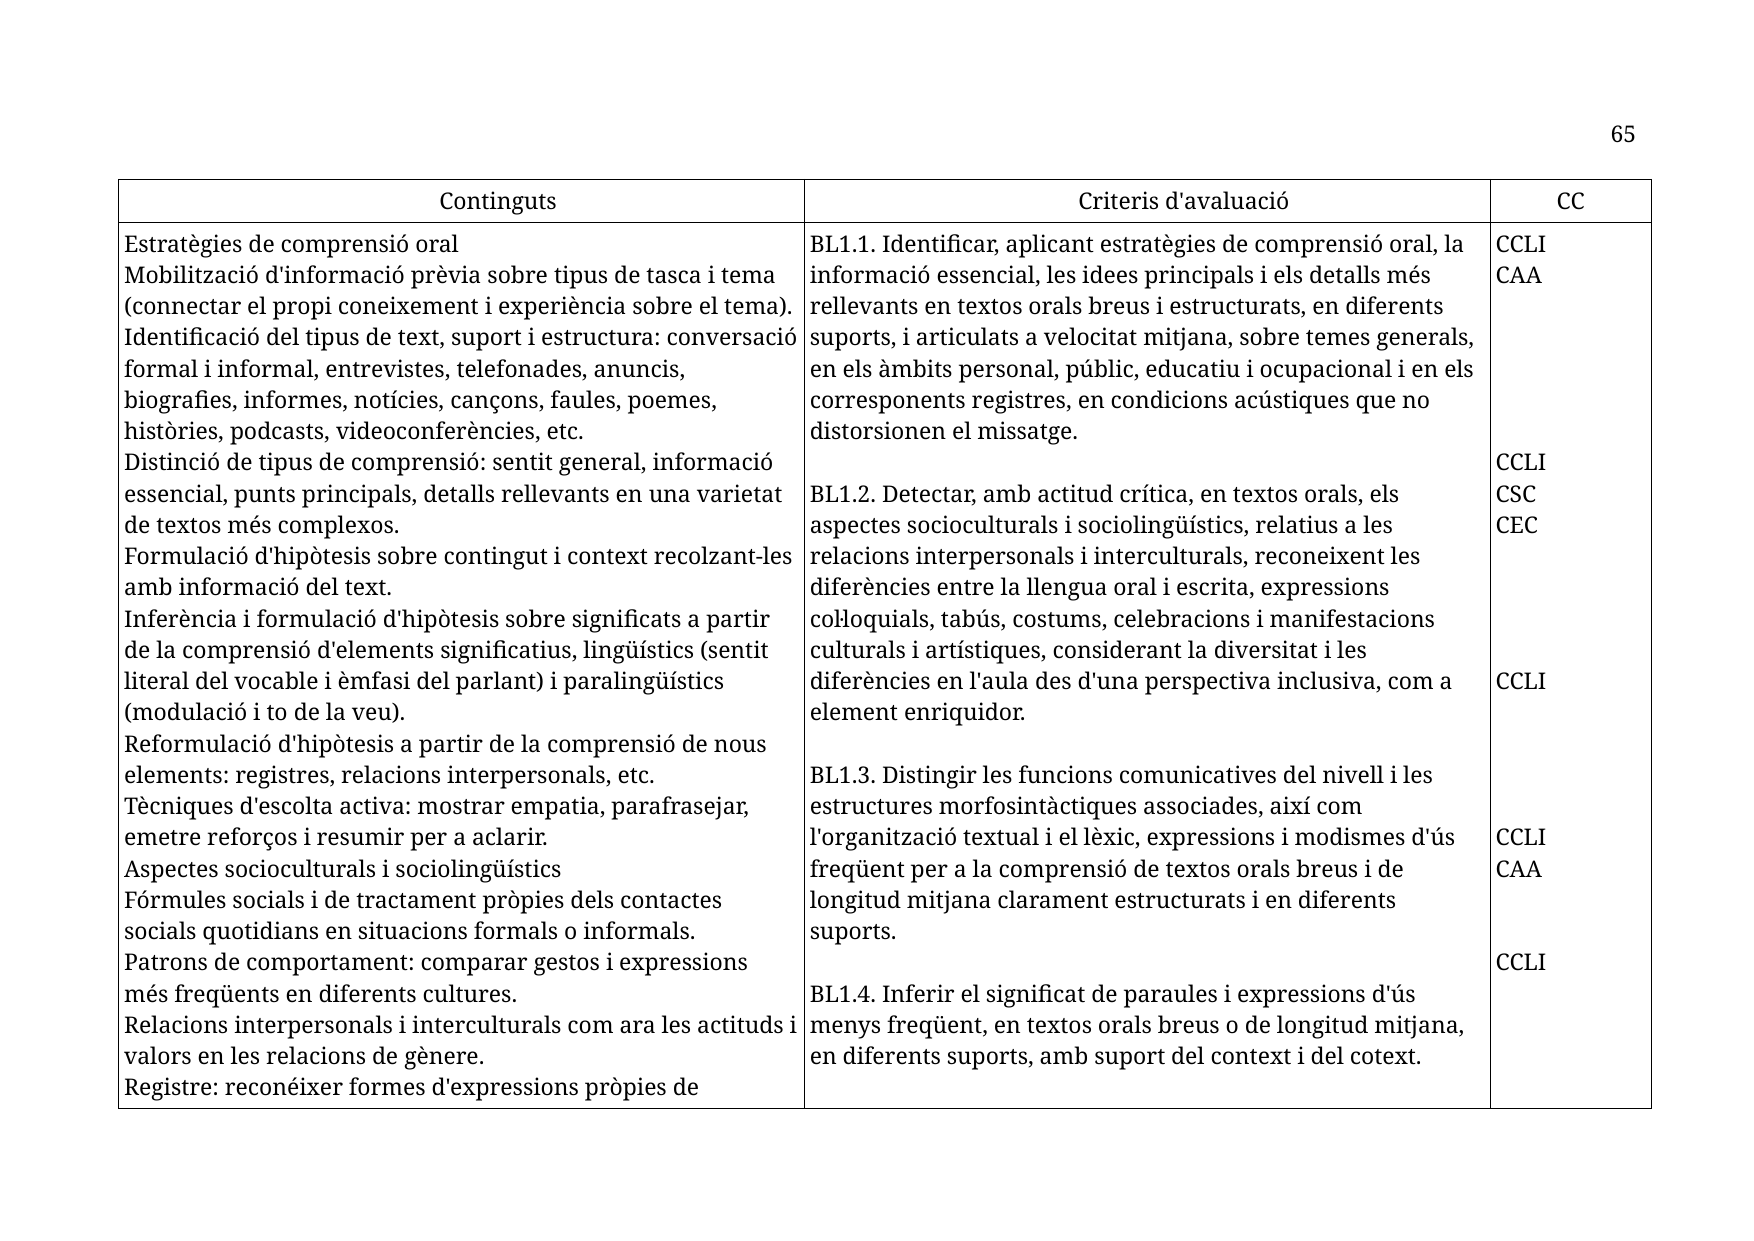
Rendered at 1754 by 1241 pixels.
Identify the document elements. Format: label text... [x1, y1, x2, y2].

table_cell Estratègies de comprensió oral Mobilització d'informació prèvia sobre tipus de tasca i tema (connectar el propi coneixement i experiència sobre el tema). Identificació del tipus de text, suport i estructura: conversació formal i informal, entrevistes, telefonades, anuncis, biografies, informes, notícies, cançons, faules, poemes, històries, podcasts, videoconferències, etc. Distinció de tipus de comprensió: sentit general, informació essencial, punts principals, detalls rellevants en una varietat de textos més complexos. Formulació d'hipòtesis sobre contingut i context recolzant-les amb informació del text. Inferència i formulació d'hipòtesis sobre significats a partir de la comprensió d'elements significatius, lingüístics (sentit literal del vocable i èmfasi del parlant) i paralingüístics (modulació i to de la veu). Reformulació d'hipòtesis a partir de la comprensió de nous elements: registres, relacions interpersonals, etc. Tècniques d'escolta activa: mostrar empatia, parafrasejar, emetre reforços i resumir per a aclarir. Aspectes socioculturals i sociolingüístics Fórmules socials i de tractament pròpies dels contactes socials quotidians en situacions formals o informals. Patrons de comportament: comparar gestos i expressions més freqüents en diferents cultures. Relacions interpersonals i interculturals com ara les actituds i valors en les relacions de gènere. Registre: reconéixer formes d'expressions pròpies de [119, 223, 804, 1108]
table_cell CCLI CAA CCLI CSC CEC CCLI CCLI CAA CCLI [1491, 223, 1651, 1108]
table_cell BL1.1. Identificar, aplicant estratègies de comprensió oral, la informació essencial, les idees principals i els detalls més rellevants en textos orals breus i estructurats, en diferents suports, i articulats a velocitat mitjana, sobre temes generals, en els àmbits personal, públic, educatiu i ocupacional i en els corresponents registres, en condicions acústiques que no distorsionen el missatge. BL1.2. Detectar, amb actitud crítica, en textos orals, els aspectes socioculturals i sociolingüístics, relatius a les relacions interpersonals i interculturals, reconeixent les diferències entre la llengua oral i escrita, expressions col·loquials, tabús, costums, celebracions i manifestacions culturals i artístiques, considerant la diversitat i les diferències en l'aula des d'una perspectiva inclusiva, com a element enriquidor. BL1.3. Distingir les funcions comunicatives del nivell i les estructures morfosintàctiques associades, així com l'organització textual i el lèxic, expressions i modismes d'ús freqüent per a la comprensió de textos orals breus i de longitud mitjana clarament estructurats i en diferents suports. BL1.4. Inferir el significat de paraules i expressions d'ús menys freqüent, en textos orals breus o de longitud mitjana, en diferents suports, amb suport del context i del cotext. [805, 223, 1490, 1108]
table_cell CC [1491, 180, 1651, 222]
table_cell Criteris d'avaluació [805, 180, 1490, 222]
table_cell Continguts [119, 180, 804, 222]
